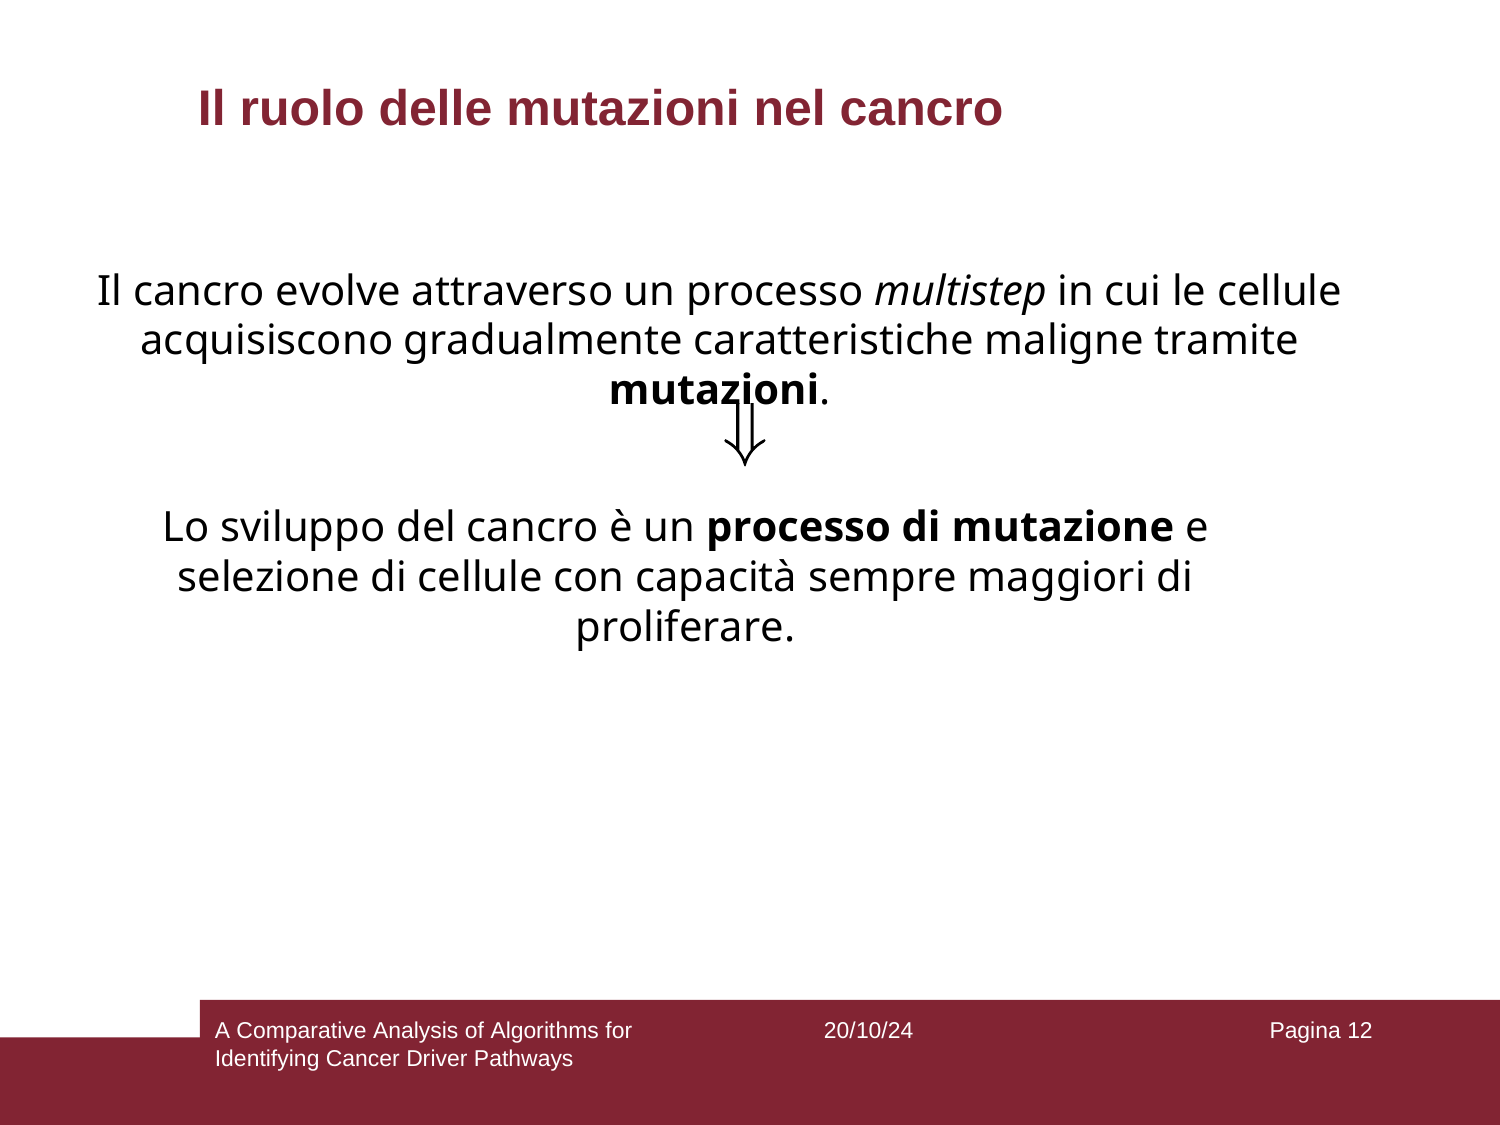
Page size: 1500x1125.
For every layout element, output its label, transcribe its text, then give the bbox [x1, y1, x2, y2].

text_box Pagina <number> [1074, 1008, 1388, 1084]
text_box Il cancro evolve attraverso un processo multistep in cui le cellule acquisiscono gradualmente caratteristiche maligne tramite mutazioni. [82, 255, 1415, 421]
text_box A Comparative Analysis of Algorithms for Identifying Cancer Driver Pathways [199, 1008, 676, 1084]
picture [724, 403, 766, 467]
title Il ruolo delle mutazioni nel cancro [183, 67, 1400, 150]
text_box Lo sviluppo del cancro è un processo di mutazione e selezione di cellule con capacità sempre maggiori di proliferare. [147, 492, 1365, 648]
text_box 20/10/24 [712, 1008, 1026, 1084]
